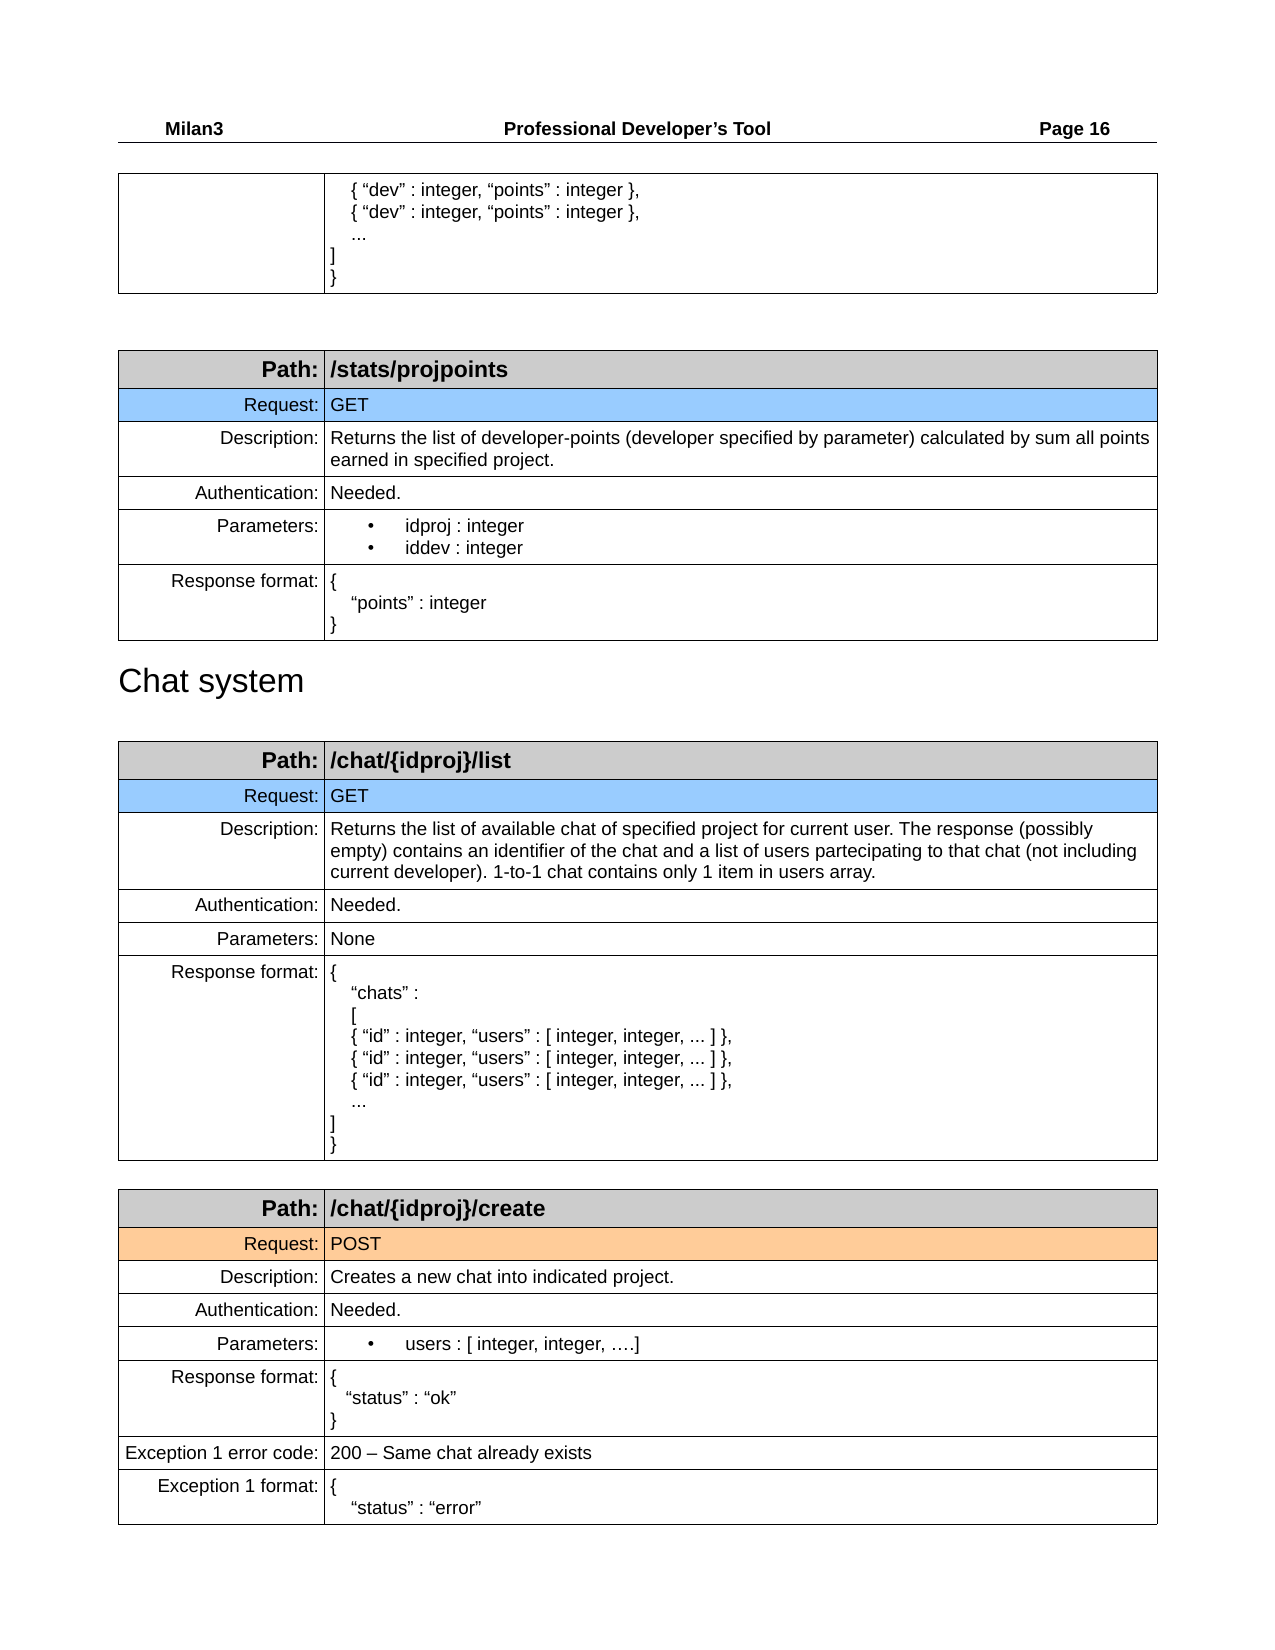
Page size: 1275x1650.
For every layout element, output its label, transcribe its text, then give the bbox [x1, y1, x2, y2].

table_header Path: [119, 351, 324, 388]
table_cell Description: [119, 813, 324, 888]
table_cell { “chats” : [ { “id” : integer, “users” : [ integer, integer, ... ] }, { “id” : integer, “users” : [ integer, integer, ... ] }, { “id” : integer, “users” : [ integer, integer, ... ] }, ... ] } [325, 956, 1157, 1160]
table_cell Request: [119, 1228, 324, 1260]
table_header Exception 1 error code: [119, 1437, 324, 1469]
table_header /chat/{idproj}/create [325, 1190, 1157, 1227]
table_header /stats/projpoints [325, 351, 1157, 388]
table_cell POST [325, 1228, 1157, 1260]
table_cell Response format: [119, 1361, 324, 1436]
table_cell Needed. [325, 890, 1157, 922]
table_cell Needed. [325, 1294, 1157, 1326]
table_cell Request: [119, 389, 324, 421]
subtitle Chat system [118, 661, 1157, 700]
table_cell Returns the list of developer-points (developer specified by parameter) calculated by sum all points earned in specified project. [325, 422, 1157, 476]
table_cell Description: [119, 422, 324, 476]
table_cell GET [325, 780, 1157, 812]
table_cell Creates a new chat into indicated project. [325, 1261, 1157, 1293]
table_cell Parameters: [119, 923, 324, 955]
table_cell { “status” : “ok” } [325, 1361, 1157, 1436]
table_cell Exception 1 format: [119, 1470, 324, 1524]
table_cell Request: [119, 780, 324, 812]
table_cell Parameters: [119, 510, 324, 564]
table_cell Authentication: [119, 1294, 324, 1326]
table_cell Description: [119, 1261, 324, 1293]
table_header /chat/{idproj}/list [325, 742, 1157, 779]
table_cell Returns the list of available chat of specified project for current user. The response (possibly empty) contains an identifier of the chat and a list of users partecipating to that chat (not including current developer). 1-to-1 chat contains only 1 item in users array. [325, 813, 1157, 888]
table_cell Parameters: [119, 1327, 324, 1360]
table_cell Response format: [119, 565, 324, 640]
table_header 200 – Same chat already exists [325, 1437, 1157, 1469]
table_cell idproj : integer iddev : integer [325, 510, 1157, 564]
table_cell Authentication: [119, 477, 324, 509]
table_cell Needed. [325, 477, 1157, 509]
table_header Path: [119, 1190, 324, 1227]
table_cell GET [325, 389, 1157, 421]
table_cell [119, 174, 324, 293]
table_cell { “dev” : integer, “points” : integer }, { “dev” : integer, “points” : integer }, ... ] } [325, 174, 1157, 293]
table_cell users : [ integer, integer, ….] [325, 1327, 1157, 1360]
table_cell { “status” : “error” [325, 1470, 1157, 1524]
table_header Path: [119, 742, 324, 779]
table_cell { “points” : integer } [325, 565, 1157, 640]
table_cell None [325, 923, 1157, 955]
table_cell Response format: [119, 956, 324, 1160]
table_cell Authentication: [119, 890, 324, 922]
